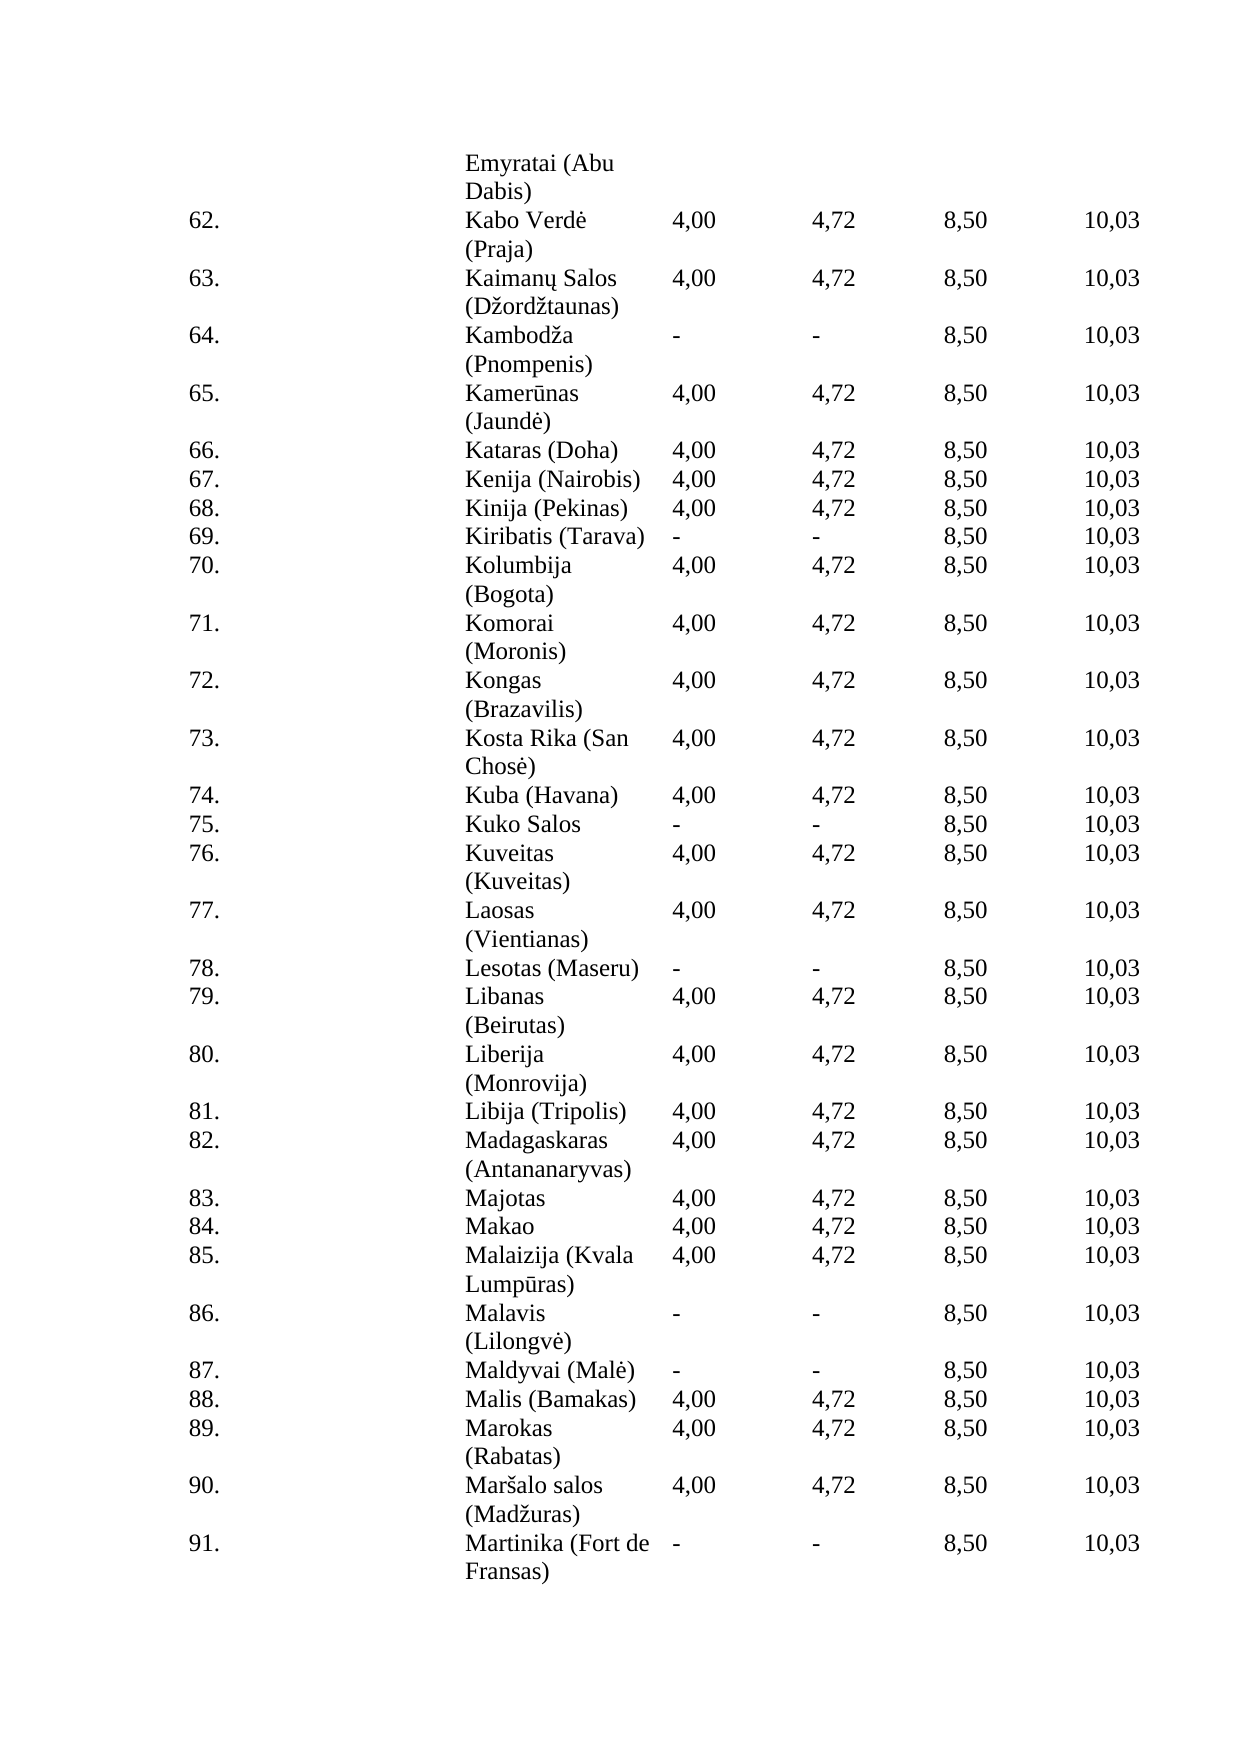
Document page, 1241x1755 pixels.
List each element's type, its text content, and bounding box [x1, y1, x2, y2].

table_cell 10,03 [1072, 895, 1204, 953]
table_cell 4,00 [661, 780, 801, 809]
table_cell 4,00 [661, 435, 801, 464]
table_cell - [801, 521, 932, 550]
table_cell 85. [177, 1240, 296, 1298]
table_cell 10,03 [1072, 723, 1204, 780]
table_cell 4,72 [801, 1413, 932, 1470]
table_cell [1072, 148, 1204, 205]
table_cell 4,72 [801, 1211, 932, 1240]
table_cell 8,50 [932, 1240, 1072, 1298]
table_cell [296, 780, 454, 809]
table_cell - [801, 953, 932, 981]
table_cell - [801, 809, 932, 838]
table_cell 10,03 [1072, 1470, 1204, 1528]
table_cell 67. [177, 464, 296, 493]
table_cell 4,00 [661, 1183, 801, 1211]
table_cell [296, 521, 454, 550]
table_cell 8,50 [932, 838, 1072, 895]
table_cell [296, 205, 454, 263]
table_cell - [661, 320, 801, 378]
table_cell 4,00 [661, 493, 801, 521]
table_cell Kinija (Pekinas) [454, 493, 661, 521]
table_cell [296, 1470, 454, 1528]
table_cell 77. [177, 895, 296, 953]
table_cell 10,03 [1072, 1384, 1204, 1413]
table_cell [296, 378, 454, 435]
table_cell 82. [177, 1125, 296, 1183]
table_cell 4,00 [661, 895, 801, 953]
table_cell 89. [177, 1413, 296, 1470]
table_cell 83. [177, 1183, 296, 1211]
table_cell [296, 895, 454, 953]
table_cell [296, 1384, 454, 1413]
table_cell Malis (Bamakas) [454, 1384, 661, 1413]
table_cell Lesotas (Maseru) [454, 953, 661, 981]
table_cell 4,72 [801, 378, 932, 435]
table_cell Kongas (Brazavilis) [454, 665, 661, 723]
table_cell 8,50 [932, 1211, 1072, 1240]
table_cell 8,50 [932, 521, 1072, 550]
table_cell 62. [177, 205, 296, 263]
table_cell 4,72 [801, 464, 932, 493]
table_cell Libija (Tripolis) [454, 1096, 661, 1125]
table_cell - [801, 320, 932, 378]
table_cell 8,50 [932, 464, 1072, 493]
table_cell 4,00 [661, 1470, 801, 1528]
table_cell 8,50 [932, 780, 1072, 809]
table_cell [296, 723, 454, 780]
table_cell 4,00 [661, 1240, 801, 1298]
table_cell Emyratai (Abu Dabis) [454, 148, 661, 205]
table_cell [661, 148, 801, 205]
table_cell 4,72 [801, 981, 932, 1039]
table_cell 4,00 [661, 838, 801, 895]
table_cell 4,72 [801, 1470, 932, 1528]
table_cell - [801, 1528, 932, 1585]
table_cell 8,50 [932, 493, 1072, 521]
table_cell 8,50 [932, 1470, 1072, 1528]
table_cell 4,00 [661, 981, 801, 1039]
table_cell 10,03 [1072, 464, 1204, 493]
table_cell 8,50 [932, 1125, 1072, 1183]
table_cell Kataras (Doha) [454, 435, 661, 464]
table_cell 8,50 [932, 809, 1072, 838]
table_cell 10,03 [1072, 320, 1204, 378]
table_cell 10,03 [1072, 1125, 1204, 1183]
table_cell [296, 464, 454, 493]
table_cell Laosas (Vientianas) [454, 895, 661, 953]
table_cell 8,50 [932, 1528, 1072, 1585]
table_cell 10,03 [1072, 1355, 1204, 1384]
table_cell 10,03 [1072, 205, 1204, 263]
table_cell 10,03 [1072, 521, 1204, 550]
table_cell 4,72 [801, 895, 932, 953]
table_cell 81. [177, 1096, 296, 1125]
table_cell 4,00 [661, 378, 801, 435]
table_cell 10,03 [1072, 981, 1204, 1039]
table_cell Kuko Salos [454, 809, 661, 838]
table_cell 10,03 [1072, 263, 1204, 320]
table_cell 10,03 [1072, 780, 1204, 809]
table_cell 79. [177, 981, 296, 1039]
table_cell Makao [454, 1211, 661, 1240]
table_cell 8,50 [932, 953, 1072, 981]
table_cell 4,00 [661, 665, 801, 723]
table_cell [296, 953, 454, 981]
table_cell Martinika (Fort de Fransas) [454, 1528, 661, 1585]
table_cell Kuba (Havana) [454, 780, 661, 809]
table_cell [296, 1298, 454, 1355]
table_cell - [801, 1298, 932, 1355]
table_cell 4,72 [801, 1183, 932, 1211]
table_cell 10,03 [1072, 838, 1204, 895]
table_cell 8,50 [932, 1039, 1072, 1096]
table_cell 10,03 [1072, 1528, 1204, 1585]
table_cell Kolumbija (Bogota) [454, 550, 661, 608]
table_cell 8,50 [932, 723, 1072, 780]
table_cell [296, 148, 454, 205]
table_cell 4,72 [801, 1039, 932, 1096]
table_cell 10,03 [1072, 1413, 1204, 1470]
table_cell 73. [177, 723, 296, 780]
table_cell [932, 148, 1072, 205]
table_cell [296, 263, 454, 320]
table_cell 63. [177, 263, 296, 320]
table_cell 4,00 [661, 263, 801, 320]
table_cell 4,72 [801, 838, 932, 895]
table_cell Libanas (Beirutas) [454, 981, 661, 1039]
table_cell Marokas (Rabatas) [454, 1413, 661, 1470]
table_cell 10,03 [1072, 665, 1204, 723]
table_cell 8,50 [932, 1384, 1072, 1413]
table_cell 4,72 [801, 435, 932, 464]
table_cell [296, 1039, 454, 1096]
table_cell Malaizija (Kvala Lumpūras) [454, 1240, 661, 1298]
table_cell 10,03 [1072, 809, 1204, 838]
table_cell 4,00 [661, 1211, 801, 1240]
table_cell 4,00 [661, 1039, 801, 1096]
table_cell 10,03 [1072, 1096, 1204, 1125]
table_cell 4,72 [801, 205, 932, 263]
table_cell 64. [177, 320, 296, 378]
table_cell 8,50 [932, 981, 1072, 1039]
table_cell - [661, 1355, 801, 1384]
table_cell 4,72 [801, 723, 932, 780]
table_cell [177, 148, 296, 205]
table_cell 4,72 [801, 665, 932, 723]
table_cell 4,72 [801, 608, 932, 665]
table_cell 8,50 [932, 320, 1072, 378]
table_cell 72. [177, 665, 296, 723]
table_cell [801, 148, 932, 205]
table_cell Kiribatis (Tarava) [454, 521, 661, 550]
table_cell [296, 608, 454, 665]
table_cell 10,03 [1072, 1039, 1204, 1096]
table_cell Kambodža (Pnompenis) [454, 320, 661, 378]
table_cell 10,03 [1072, 493, 1204, 521]
table_cell [296, 1413, 454, 1470]
table_cell [296, 809, 454, 838]
table_cell - [661, 809, 801, 838]
table_cell 87. [177, 1355, 296, 1384]
table_cell 8,50 [932, 1298, 1072, 1355]
table_cell 8,50 [932, 1413, 1072, 1470]
table_cell 10,03 [1072, 1211, 1204, 1240]
table_cell [296, 1096, 454, 1125]
table_cell 8,50 [932, 435, 1072, 464]
table_cell 8,50 [932, 1183, 1072, 1211]
table_cell 88. [177, 1384, 296, 1413]
table_cell Liberija (Monrovija) [454, 1039, 661, 1096]
table_cell Kenija (Nairobis) [454, 464, 661, 493]
table_cell 8,50 [932, 665, 1072, 723]
table_cell 4,72 [801, 550, 932, 608]
table_cell 10,03 [1072, 1298, 1204, 1355]
table_cell 4,72 [801, 780, 932, 809]
table_cell Kamerūnas (Jaundė) [454, 378, 661, 435]
table_cell [296, 981, 454, 1039]
table_cell 8,50 [932, 1096, 1072, 1125]
table_cell Maldyvai (Malė) [454, 1355, 661, 1384]
table_cell 65. [177, 378, 296, 435]
table_cell 8,50 [932, 378, 1072, 435]
table_cell - [801, 1355, 932, 1384]
table_cell 4,00 [661, 1125, 801, 1183]
table_cell 4,72 [801, 263, 932, 320]
table_cell Kuveitas (Kuveitas) [454, 838, 661, 895]
table_cell 71. [177, 608, 296, 665]
table_cell 68. [177, 493, 296, 521]
table_cell 80. [177, 1039, 296, 1096]
table_cell Kaimanų Salos (Džordžtaunas) [454, 263, 661, 320]
table_cell [296, 838, 454, 895]
table_cell 4,00 [661, 608, 801, 665]
table_cell [296, 665, 454, 723]
table_cell Kabo Verdė (Praja) [454, 205, 661, 263]
table_cell 4,00 [661, 464, 801, 493]
table_cell 4,72 [801, 1240, 932, 1298]
table_cell 4,72 [801, 1125, 932, 1183]
table_cell 8,50 [932, 1355, 1072, 1384]
table_cell 10,03 [1072, 608, 1204, 665]
table_cell 90. [177, 1470, 296, 1528]
table_cell 4,72 [801, 1384, 932, 1413]
table_cell [296, 435, 454, 464]
table_cell - [661, 1298, 801, 1355]
table_cell 74. [177, 780, 296, 809]
table_cell 4,72 [801, 493, 932, 521]
table_cell 4,00 [661, 1413, 801, 1470]
table_cell 4,00 [661, 1096, 801, 1125]
table_cell Madagaskaras (Antananaryvas) [454, 1125, 661, 1183]
table_cell - [661, 953, 801, 981]
table_cell 4,00 [661, 205, 801, 263]
table_cell 10,03 [1072, 1183, 1204, 1211]
table_cell [296, 320, 454, 378]
table_cell [296, 1211, 454, 1240]
table_cell 8,50 [932, 263, 1072, 320]
table_cell 78. [177, 953, 296, 981]
table_cell 91. [177, 1528, 296, 1585]
table_cell 4,00 [661, 550, 801, 608]
table_cell 10,03 [1072, 953, 1204, 981]
table_cell - [661, 521, 801, 550]
table_cell [296, 1528, 454, 1585]
table_cell 8,50 [932, 608, 1072, 665]
table_cell 8,50 [932, 895, 1072, 953]
table_cell Komorai (Moronis) [454, 608, 661, 665]
table_cell 69. [177, 521, 296, 550]
table_cell [296, 1355, 454, 1384]
table_cell 10,03 [1072, 435, 1204, 464]
table_cell 4,00 [661, 723, 801, 780]
table_cell 66. [177, 435, 296, 464]
table_cell Kosta Rika (San Chosė) [454, 723, 661, 780]
table_cell [296, 550, 454, 608]
table_cell - [661, 1528, 801, 1585]
table_cell 70. [177, 550, 296, 608]
table_cell 8,50 [932, 550, 1072, 608]
table_cell 4,72 [801, 1096, 932, 1125]
table_cell 75. [177, 809, 296, 838]
table_cell 10,03 [1072, 1240, 1204, 1298]
table_cell 84. [177, 1211, 296, 1240]
table_cell 10,03 [1072, 378, 1204, 435]
table_cell 4,00 [661, 1384, 801, 1413]
table_cell 76. [177, 838, 296, 895]
table_cell 10,03 [1072, 550, 1204, 608]
table_cell Majotas [454, 1183, 661, 1211]
table_cell Malavis (Lilongvė) [454, 1298, 661, 1355]
table_cell [296, 493, 454, 521]
table_cell [296, 1125, 454, 1183]
table_cell 8,50 [932, 205, 1072, 263]
table_cell [296, 1240, 454, 1298]
table_cell [296, 1183, 454, 1211]
table_cell 86. [177, 1298, 296, 1355]
table_cell Maršalo salos (Madžuras) [454, 1470, 661, 1528]
